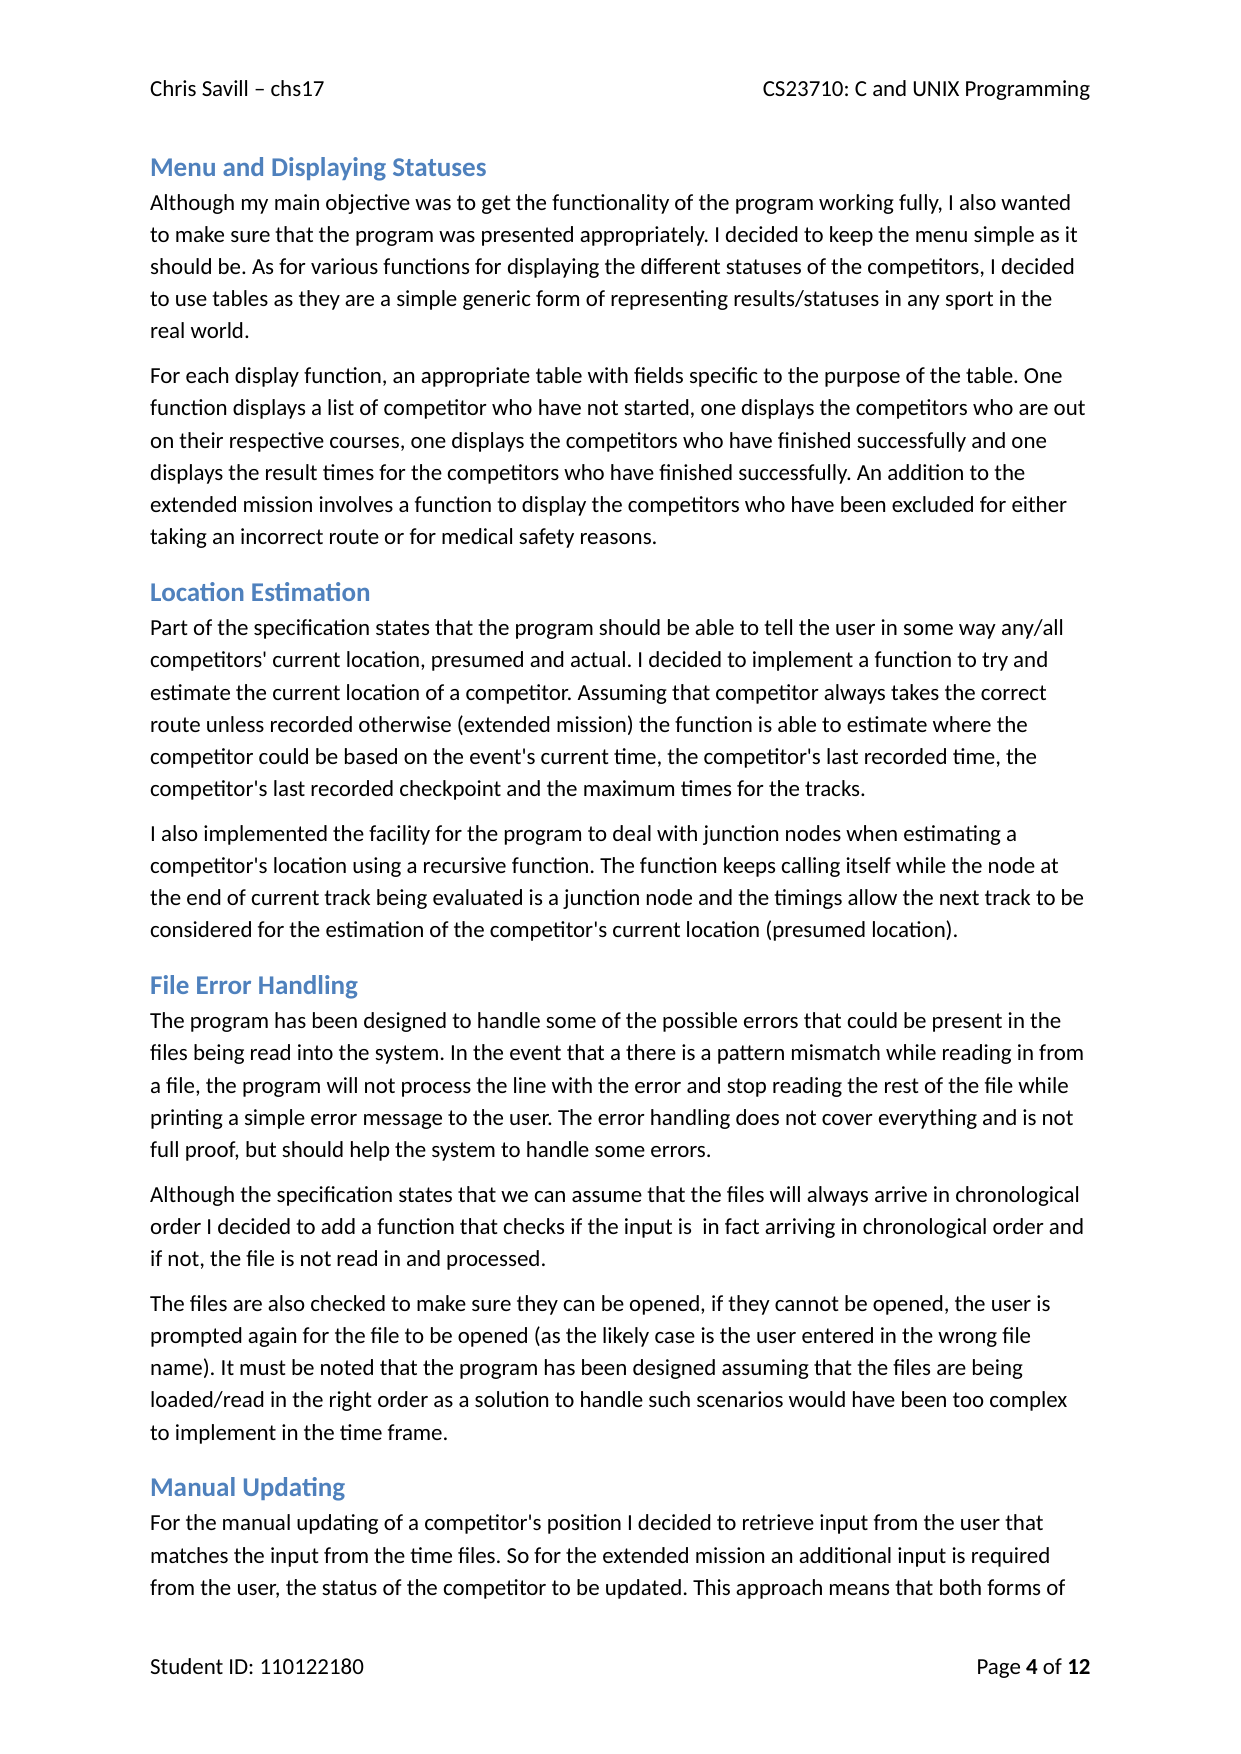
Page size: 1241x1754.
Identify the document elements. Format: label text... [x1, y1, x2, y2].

text The files are also checked to make sure they can be opened, if they cannot be opened, the user is prompted again for the file to be opened (as the likely case is the user entered in the wrong file name). It must be noted that the program has been designed assuming that the files are being loaded/read in the right order as a solution to handle such scenarios would have been too complex to implement in the time frame. [150, 1289, 1090, 1446]
text The program has been designed to handle some of the possible errors that could be present in the files being read into the system. In the event that a there is a pattern mismatch while reading in from a file, the program will not process the line with the error and stop reading the rest of the file while printing a simple error message to the user. The error handling does not cover everything and is not full proof, but should help the system to handle some errors. [150, 1006, 1090, 1163]
subtitle Menu and Displaying Statuses [150, 150, 1090, 183]
subtitle Manual Updating [150, 1471, 1090, 1504]
text For the manual updating of a competitor's position I decided to retrieve input from the user that matches the input from the time files. So for the extended mission an additional input is required from the user, the status of the competitor to be updated. This approach means that both forms of [150, 1508, 1090, 1601]
text I also implemented the facility for the program to deal with junction nodes when estimating a competitor's location using a recursive function. The function keeps calling itself while the node at the end of current track being evaluated is a junction node and the timings allow the next track to be considered for the estimation of the competitor's current location (presumed location). [150, 819, 1090, 943]
text For each display function, an appropriate table with fields specific to the purpose of the table. One function displays a list of competitor who have not started, one displays the competitors who are out on their respective courses, one displays the competitors who have finished successfully and one displays the result times for the competitors who have finished successfully. An addition to the extended mission involves a function to display the competitors who have been excluded for either taking an incorrect route or for medical safety reasons. [150, 361, 1090, 550]
subtitle Location Estimation [150, 575, 1090, 608]
text Although my main objective was to get the functionality of the program working fully, I also wanted to make sure that the program was presented appropriately. I decided to keep the menu simple as it should be. As for various functions for displaying the different statuses of the competitors, I decided to use tables as they are a simple generic form of representing results/statuses in any sport in the real world. [150, 188, 1090, 345]
text Although the specification states that we can assume that the files will always arrive in chronological order I decided to add a function that checks if the input is in fact arriving in chronological order and if not, the file is not read in and processed. [150, 1180, 1090, 1272]
subtitle File Error Handling [150, 968, 1090, 1001]
text Part of the specification states that the program should be able to tell the user in some way any/all competitors' current location, presumed and actual. I decided to implement a function to try and estimate the current location of a competitor. Assuming that competitor always takes the correct route unless recorded otherwise (extended mission) the function is able to estimate where the competitor could be based on the event's current time, the competitor's last recorded time, the competitor's last recorded checkpoint and the maximum times for the tracks. [150, 613, 1090, 802]
